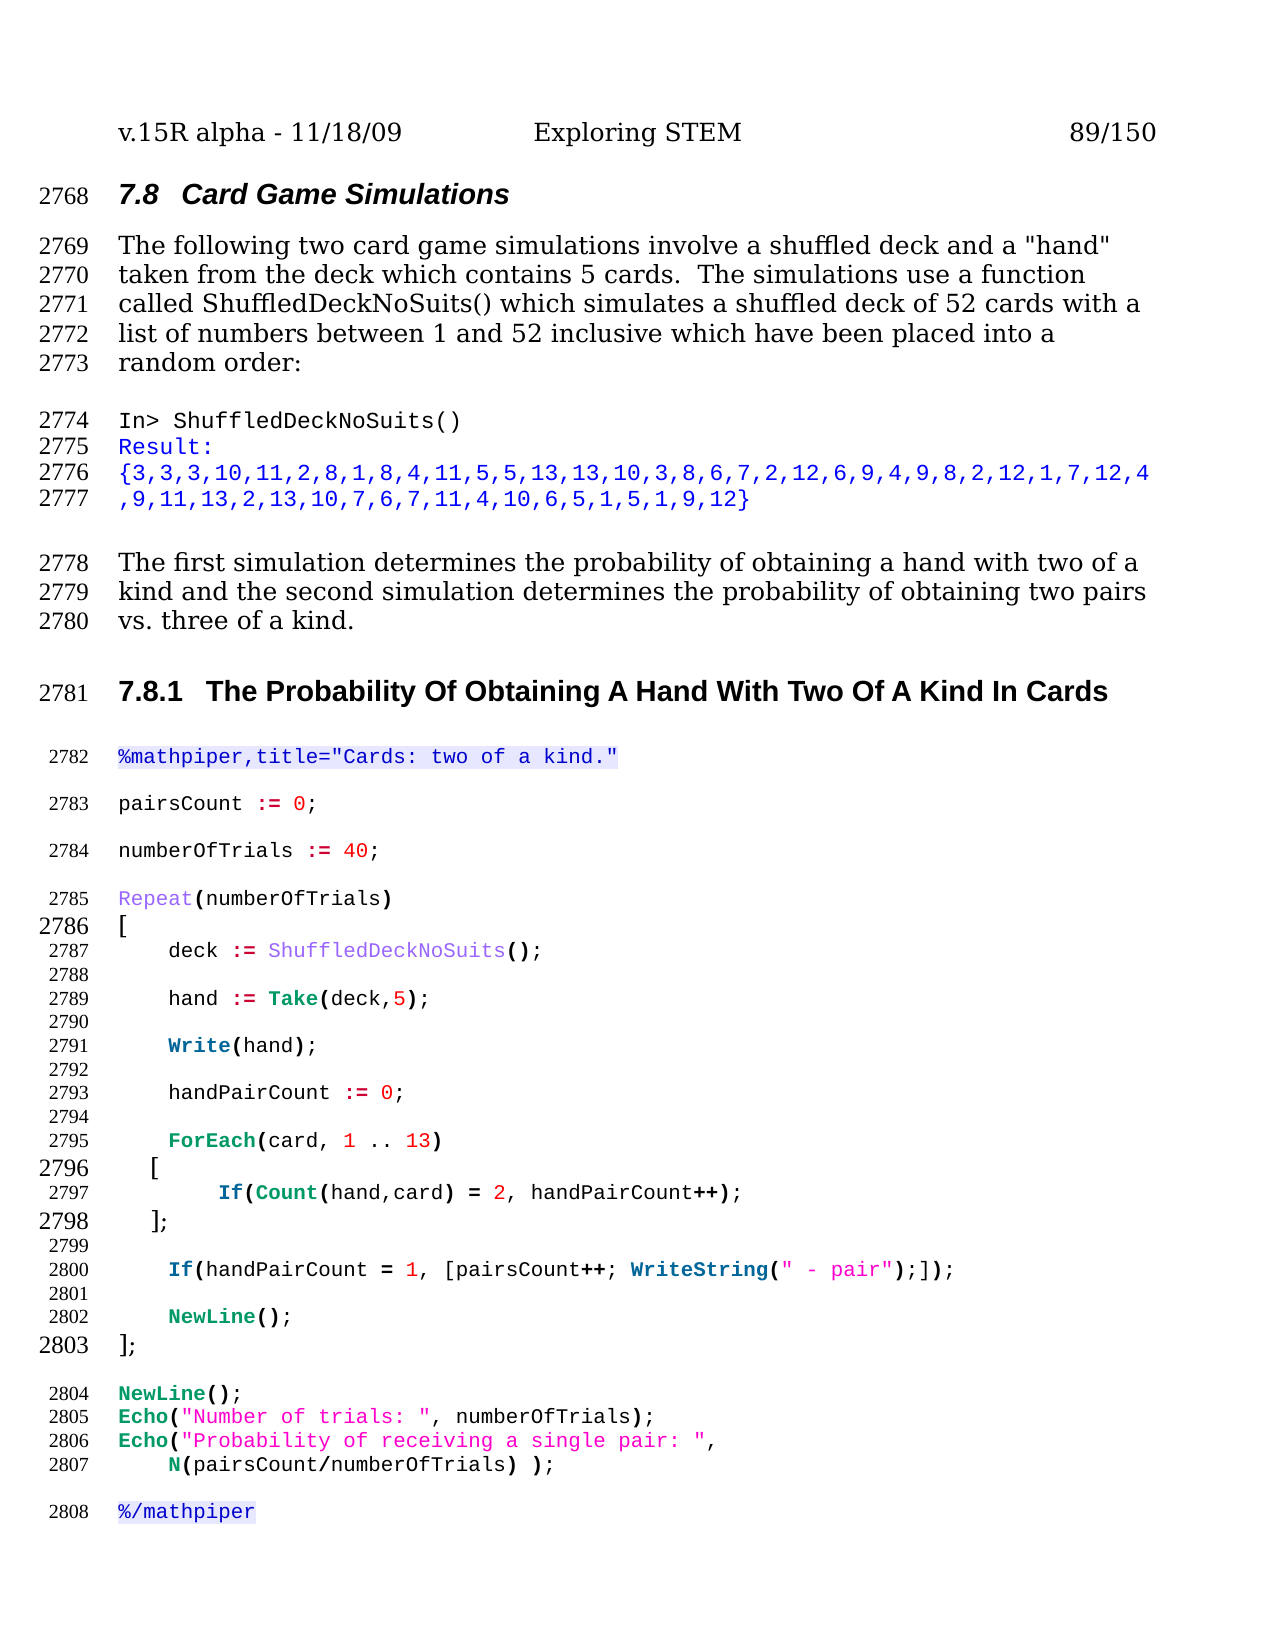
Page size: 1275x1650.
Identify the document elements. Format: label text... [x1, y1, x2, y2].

text pairsCount := 0; [118, 793, 1157, 817]
text Repeat(numberOfTrials) [118, 888, 1157, 911]
subtitle Card Game Simulations [118, 177, 1157, 210]
text In> ShuffledDeckNoSuits() [118, 409, 1157, 435]
subtitle The Probability Of Obtaining A Hand With Two Of A Kind In Cards [118, 674, 1157, 708]
text numberOfTrials := 40; [118, 840, 1157, 864]
text The first simulation determines the probability of obtaining a hand with two of a kind and the second simulation determines the probability of obtaining two pairs vs. three of a kind. [118, 548, 1157, 635]
text handPairCount := 0; [118, 1082, 1157, 1106]
text N(pairsCount/numberOfTrials) ); [118, 1453, 1157, 1477]
text NewLine(); [118, 1306, 1157, 1330]
text Write(hand); [118, 1035, 1157, 1059]
text ]; [118, 1330, 1157, 1359]
text %mathpiper,title="Cards: two of a kind." [118, 746, 1157, 769]
text NewLine(); [118, 1383, 1157, 1406]
text deck := ShuffledDeckNoSuits(); [118, 940, 1157, 964]
text If(Count(hand,card) = 2, handPairCount++); [118, 1182, 1157, 1206]
text [ [118, 911, 1157, 940]
text ForEach(card, 1 .. 13) [118, 1129, 1157, 1153]
text Echo("Probability of receiving a single pair: ", [118, 1430, 1157, 1453]
text Echo("Number of trials: ", numberOfTrials); [118, 1406, 1157, 1430]
text Result: {3,3,3,10,11,2,8,1,8,4,11,5,5,13,13,10,3,8,6,7,2,12,6,9,4,9,8,2,12,1,7,12,4,9,11,13,2,13,10,7,6,7,11,4,10,6,5,1,5,1,9,12} [118, 435, 1157, 513]
text The following two card game simulations involve a shuffled deck and a "hand" taken from the deck which contains 5 cards. The simulations use a function called ShuffledDeckNoSuits() which simulates a shuffled deck of 52 cards with a list of numbers between 1 and 52 inclusive which have been placed into a random order: [118, 231, 1157, 377]
text ]; [118, 1206, 1157, 1235]
text hand := Take(deck,5); [118, 988, 1157, 1011]
text If(handPairCount = 1, [pairsCount++; WriteString(" - pair");]); [118, 1259, 1157, 1282]
text %/mathpiper [118, 1501, 1157, 1524]
text [ [118, 1153, 1157, 1182]
